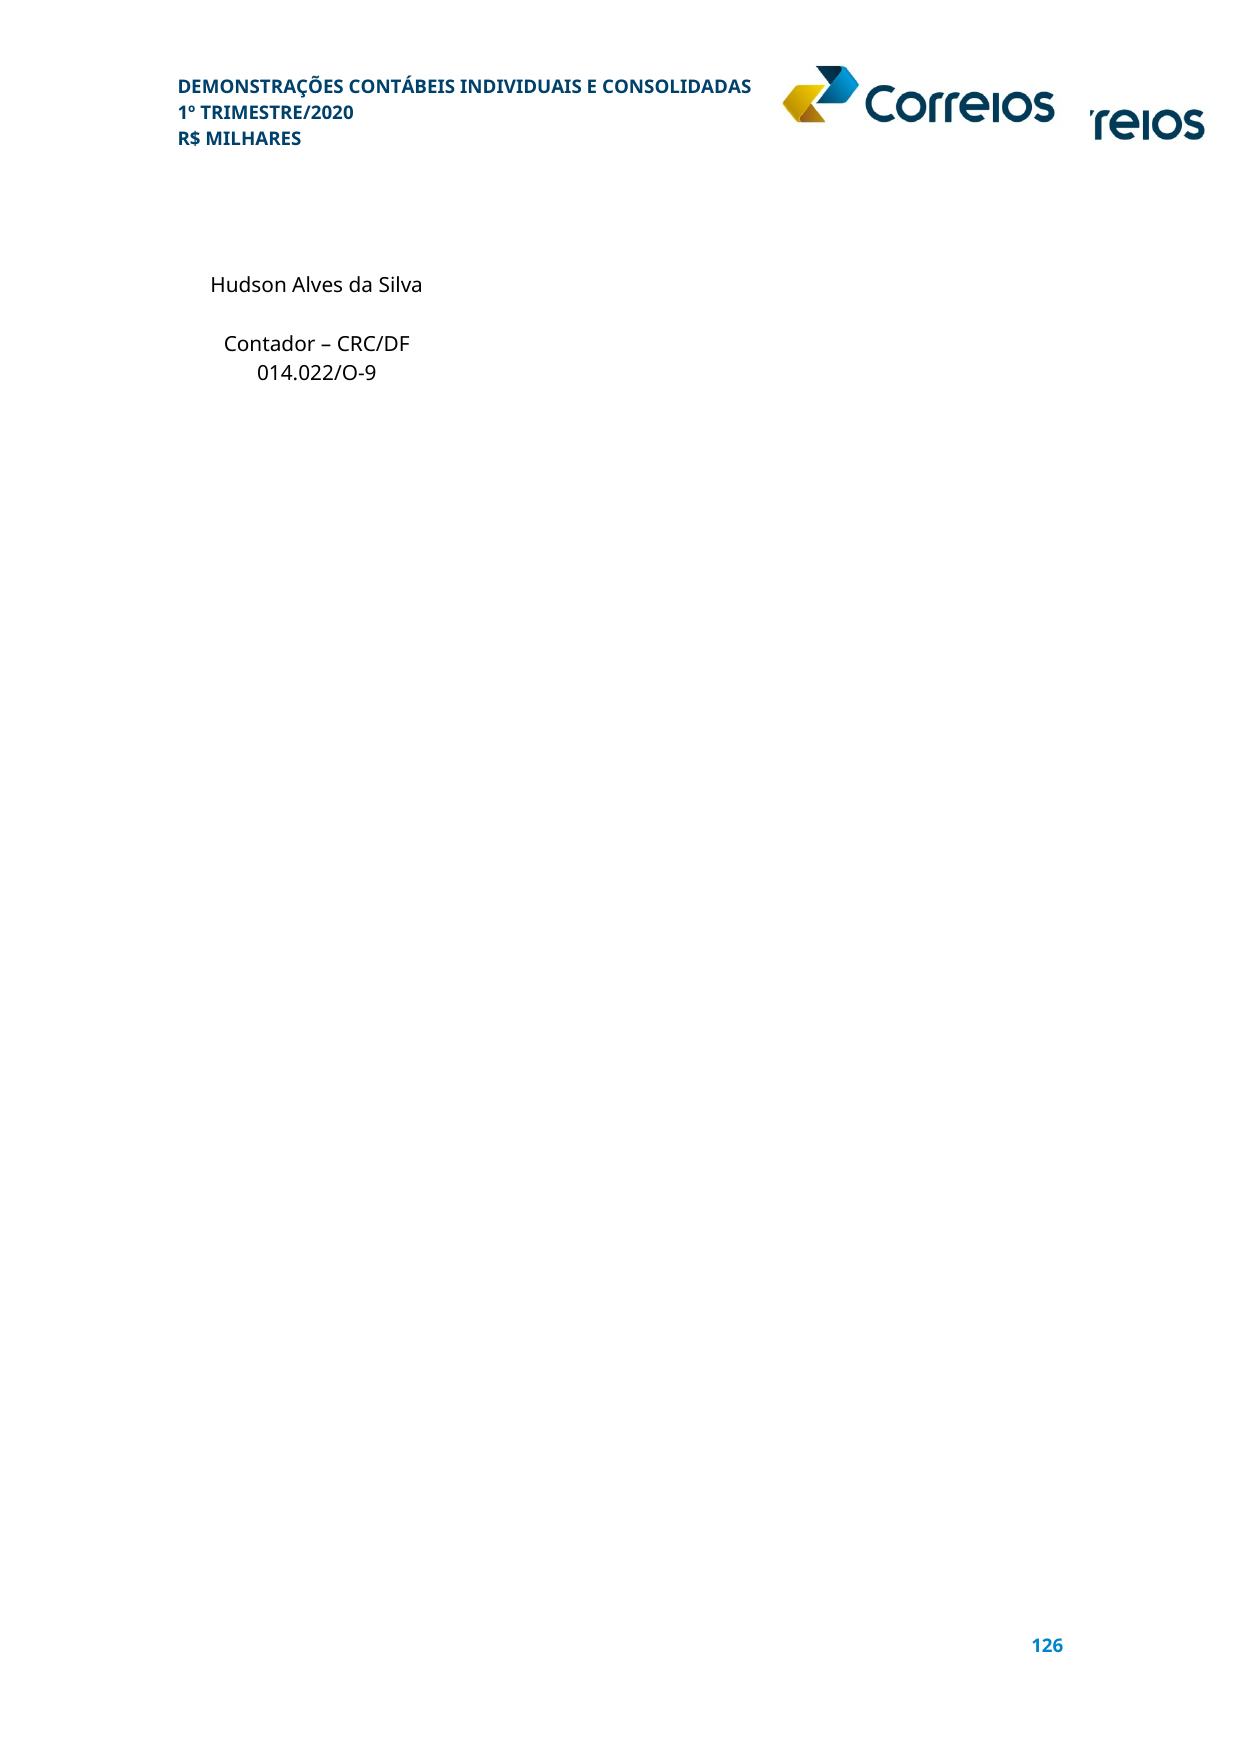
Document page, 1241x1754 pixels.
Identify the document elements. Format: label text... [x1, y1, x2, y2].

table_cell [784, 388, 1063, 447]
table_cell [760, 329, 784, 388]
table_cell [480, 182, 760, 270]
table_cell [784, 329, 1063, 388]
table_cell [177, 388, 456, 447]
table_cell [760, 182, 784, 270]
table_cell [784, 182, 1063, 270]
table_cell [456, 182, 480, 270]
table_cell [760, 388, 784, 447]
table_cell [456, 329, 480, 388]
table_cell [760, 270, 784, 329]
table_cell [480, 388, 760, 447]
table_cell [456, 270, 480, 329]
table_cell Hudson Alves da Silva [177, 270, 456, 329]
table_cell [177, 182, 456, 270]
table_cell [784, 270, 1063, 329]
table_cell Contador – CRC/DF 014.022/O-9 [177, 329, 456, 388]
table_cell [480, 329, 760, 388]
table_cell [480, 270, 760, 329]
table_cell [456, 388, 480, 447]
